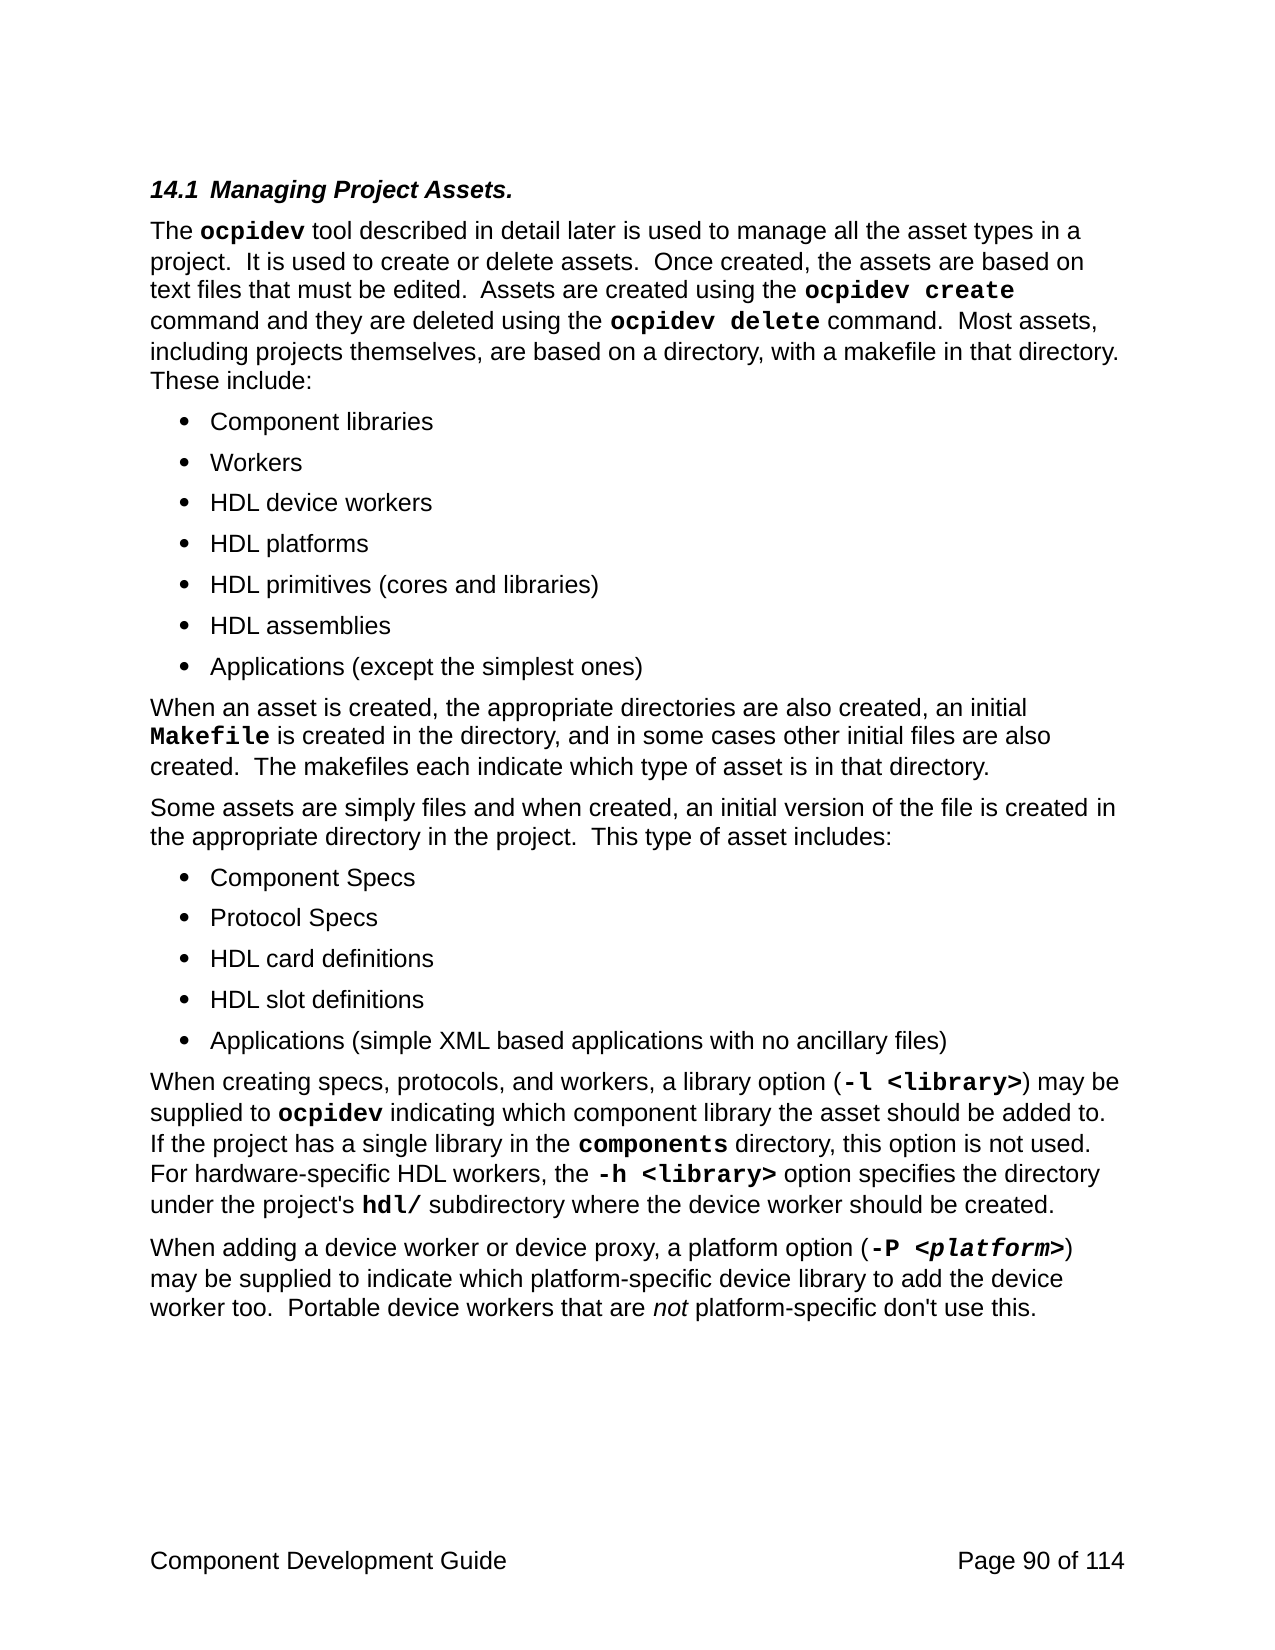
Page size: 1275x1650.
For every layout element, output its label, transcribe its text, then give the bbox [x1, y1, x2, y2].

list HDL slot definitions [180, 985, 1125, 1014]
list Applications (except the simplest ones) [180, 652, 1125, 681]
list Protocol Specs [180, 903, 1125, 932]
list Component Specs [180, 862, 1125, 891]
text When an asset is created, the appropriate directories are also created, an initial Makefile is created in the directory, and in some cases other initial files are also created. The makefiles each indicate which type of asset is in that directory. [150, 693, 1125, 781]
list Component libraries [180, 407, 1125, 436]
text When creating specs, protocols, and workers, a library option (-l <library>) may be supplied to ocpidev indicating which component library the asset should be added to. If the project has a single library in the components directory, this option is not used. For hardware-specific HDL workers, the -h <library> option specifies the directory under the project's hdl/ subdirectory where the device worker should be created. [150, 1067, 1125, 1221]
list Applications (simple XML based applications with no ancillary files) [180, 1026, 1125, 1055]
list HDL device workers [180, 488, 1125, 517]
list Workers [180, 448, 1125, 476]
list HDL platforms [180, 529, 1125, 558]
list HDL primitives (cores and libraries) [180, 570, 1125, 599]
list HDL assemblies [180, 611, 1125, 640]
list HDL card definitions [180, 944, 1125, 973]
text Some assets are simply files and when created, an initial version of the file is created in the appropriate directory in the project. This type of asset includes: [150, 793, 1125, 851]
subtitle Managing Project Assets. [150, 175, 1125, 204]
text The ocpidev tool described in detail later is used to manage all the asset types in a project. It is used to create or delete assets. Once created, the assets are based on text files that must be edited. Assets are created using the ocpidev create command and they are deleted using the ocpidev delete command. Most assets, including projects themselves, are based on a directory, with a makefile in that directory. These include: [150, 216, 1125, 395]
text When adding a device worker or device proxy, a platform option (-P <platform>) may be supplied to indicate which platform-specific device library to add the device worker too. Portable device workers that are not platform-specific don't use this. [150, 1233, 1125, 1322]
